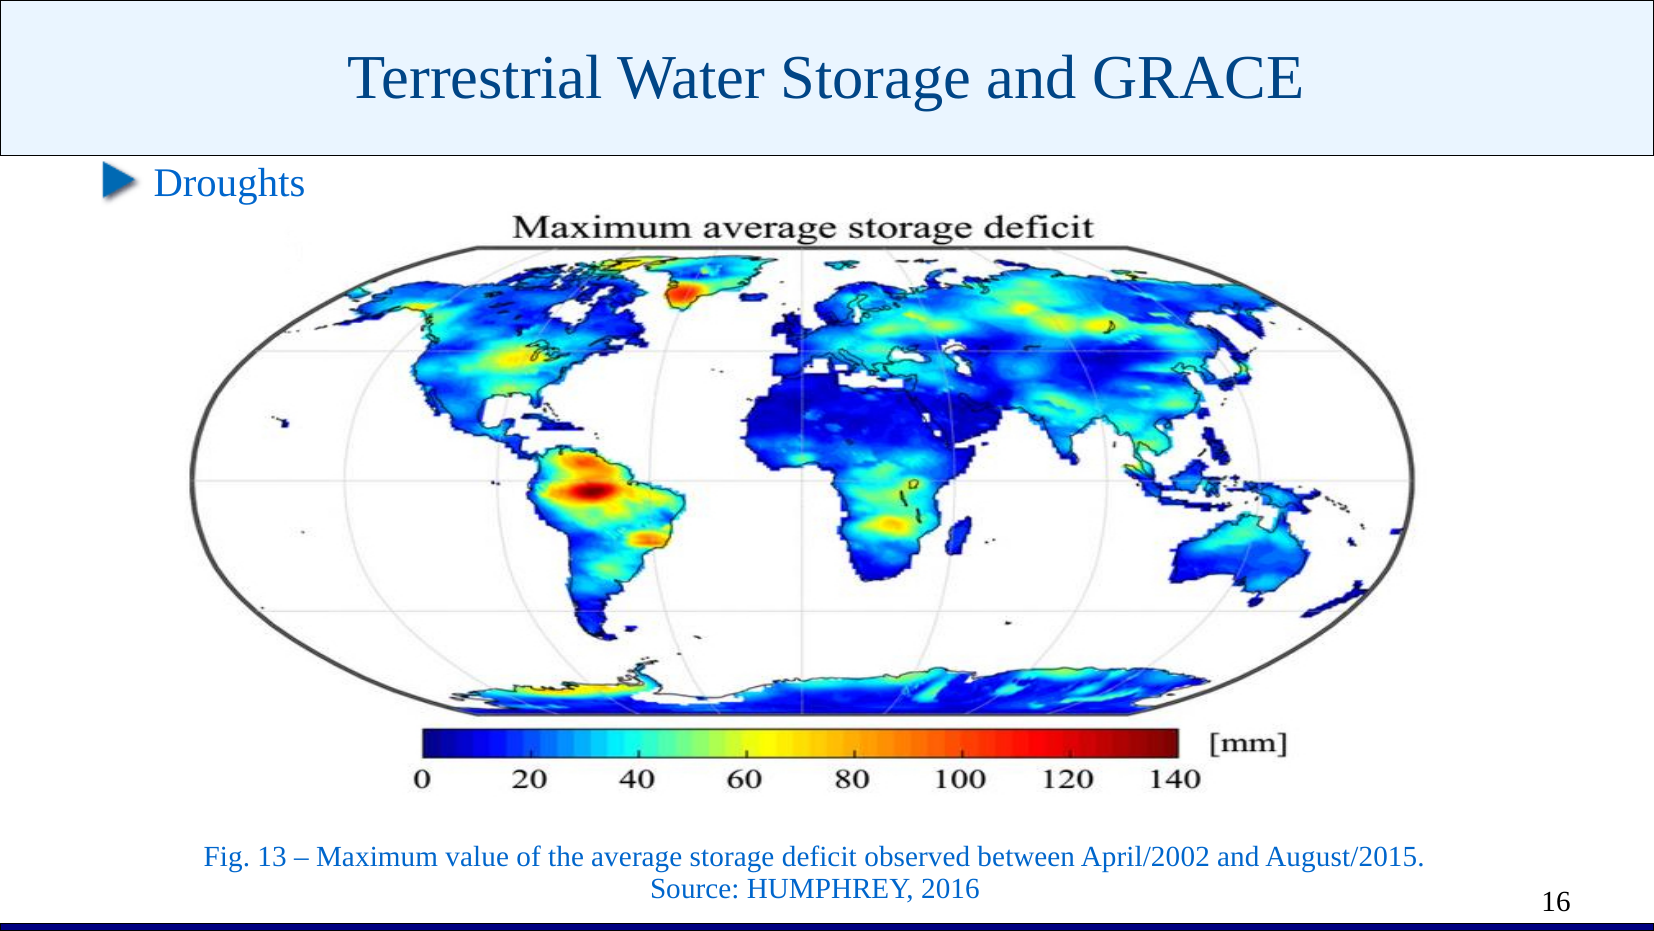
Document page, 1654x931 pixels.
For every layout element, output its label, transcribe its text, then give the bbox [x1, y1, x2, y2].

text_box Fig. 13 – Maximum value of the average storage deficit observed between April/2002 and August/2015. Source: HUMPHREY, 2016 [188, 832, 1530, 931]
list Droughts [82, 159, 1571, 763]
title Terrestrial Water Storage and GRACE [82, 4, 1571, 151]
picture [180, 206, 1427, 798]
